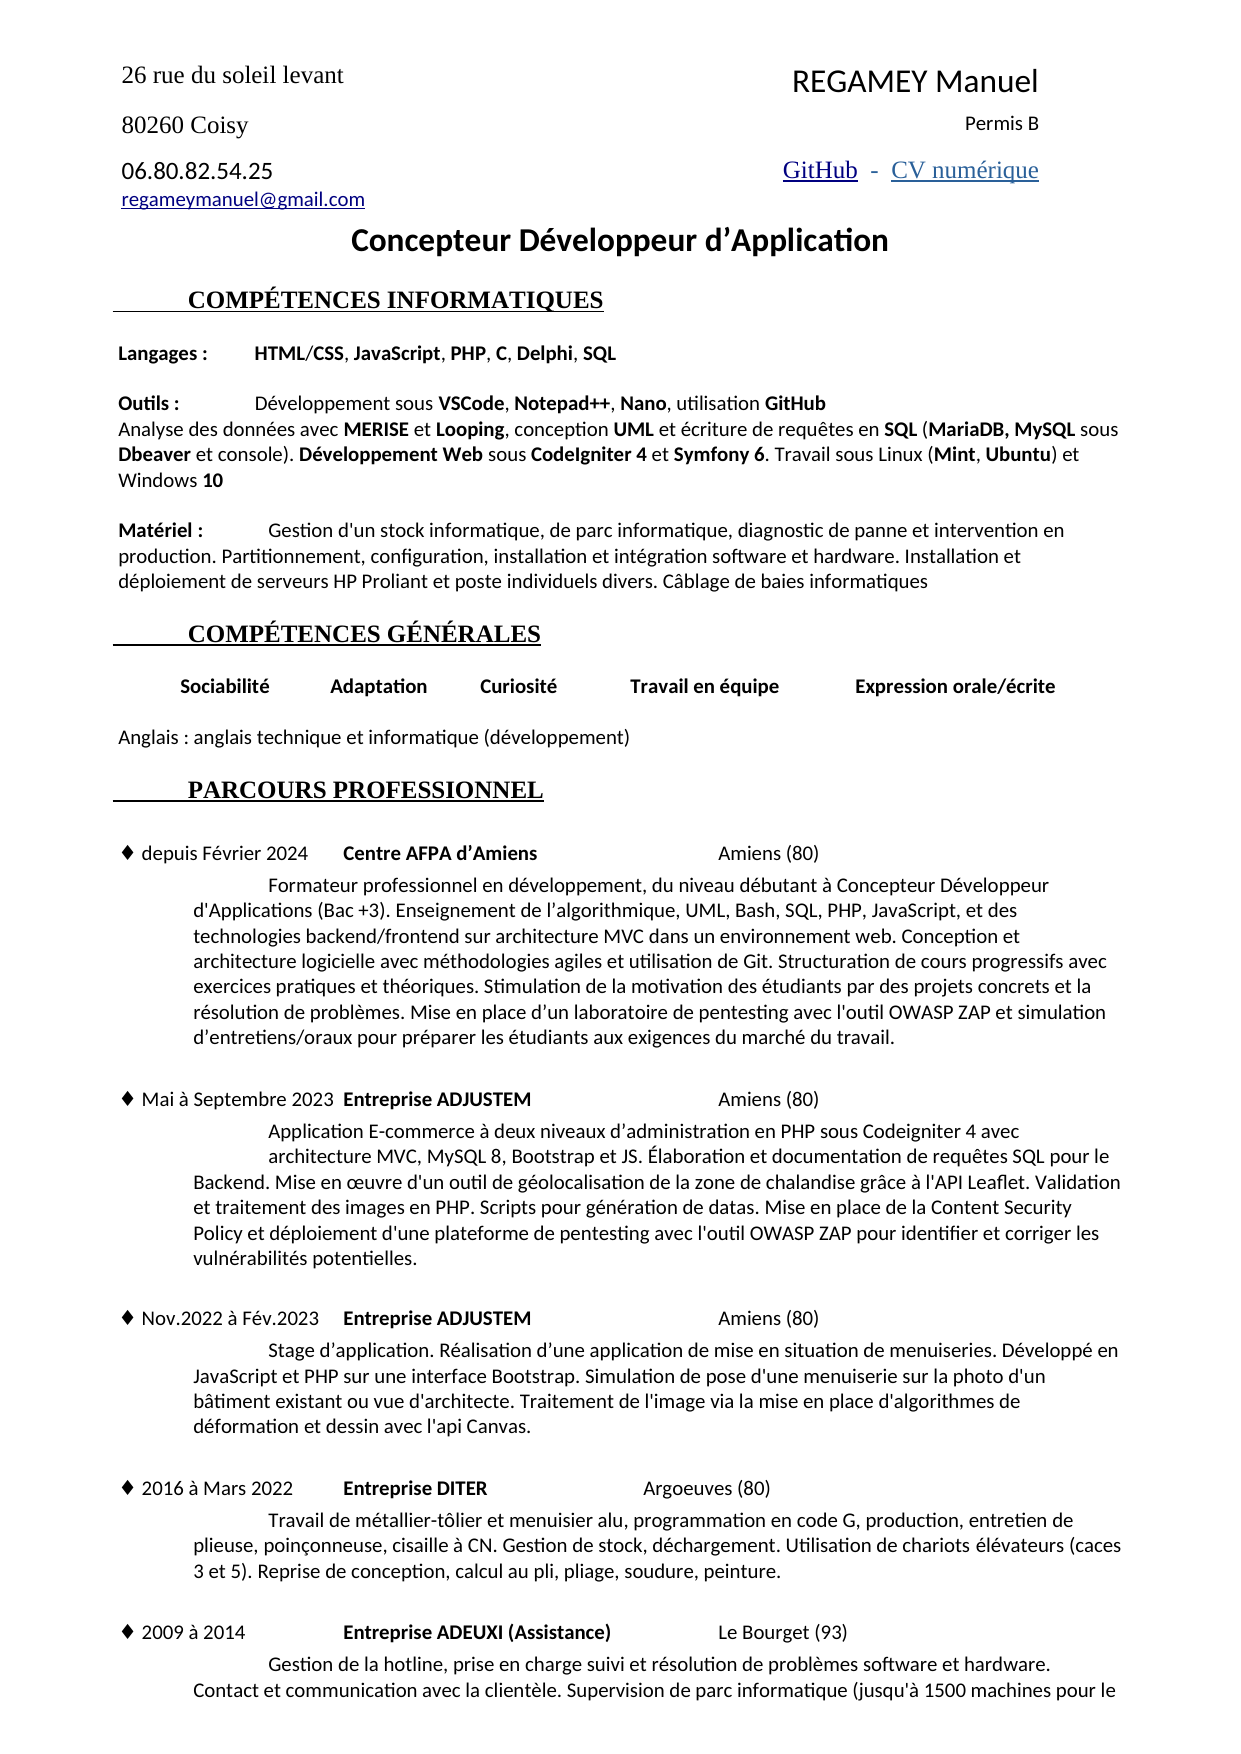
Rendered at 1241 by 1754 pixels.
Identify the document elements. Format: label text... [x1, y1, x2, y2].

table_header PARCOURS PROFESSIONNEL [101, 775, 1065, 804]
table_header REGAMEY Manuel [488, 60, 1050, 110]
text ♦ Mai à Septembre 2023 Entreprise ADJUSTEM Amiens (80) [118, 1075, 1122, 1118]
text ♦ Nov.2022 à Fév.2023 Entreprise ADJUSTEM Amiens (80) [118, 1295, 1122, 1337]
table_cell Permis B [488, 110, 1050, 155]
table_header [1050, 60, 1057, 219]
text ♦ depuis Février 2024 Centre AFPA d’Amiens Amiens (80) [118, 829, 1122, 872]
text Travail de métallier-tôlier et menuisier alu, programmation en code G, production, entretien de plieuse, poinçonneuse, cisaille à CN. Gestion de stock, déchargement. Utilisation de chariots élévateurs (caces 3 et 5). Reprise de conception, calcul au pli, pliage, soudure, peinture. [193, 1507, 1122, 1583]
text Formateur professionnel en développement, du niveau débutant à Concepteur Développeur d'Applications (Bac +3). Enseignement de l’algorithmique, UML, Bash, SQL, PHP, JavaScript, et des technologies backend/frontend sur architecture MVC dans un environnement web. Conception et architecture logicielle avec méthodologies agiles et utilisation de Git. Structuration de cours progressifs avec exercices pratiques et théoriques. Stimulation de la motivation des étudiants par des projets concrets et la résolution de problèmes. Mise en place d’un laboratoire de pentesting avec l'outil OWASP ZAP et simulation d’entretiens/oraux pour préparer les étudiants aux exigences du marché du travail. [193, 872, 1122, 1050]
table_cell GitHub - CV numérique [488, 155, 1050, 219]
text ♦ 2009 à 2014 Entreprise ADEUXI (Assistance) Le Bourget (93) [118, 1609, 1122, 1652]
table_cell 80260 Coisy [110, 110, 488, 155]
table_header 26 rue du soleil levant [110, 60, 488, 110]
text Application E-commerce à deux niveaux d’administration en PHP sous Codeigniter 4 avec architecture MVC, MySQL 8, Bootstrap et JS. Élaboration et documentation de requêtes SQL pour le Backend. Mise en œuvre d'un outil de géolocalisation de la zone de chalandise grâce à l'API Leaflet. Validation et traitement des images en PHP. Scripts pour génération de datas. Mise en place de la Content Security Policy et déploiement d'une plateforme de pentesting avec l'outil OWASP ZAP pour identifier et corriger les vulnérabilités potentielles. [193, 1118, 1122, 1271]
table_header COMPÉTENCES GÉNÉRALES [101, 619, 1065, 648]
text Stage d’application. Réalisation d’une application de mise en situation de menuiseries. Développé en JavaScript et PHP sur une interface Bootstrap. Simulation de pose d'une menuiserie sur la photo d'un bâtiment existant ou vue d'architecte. Traitement de l'image via la mise en place d'algorithmes de déformation et dessin avec l'api Canvas. [193, 1337, 1122, 1439]
text Gestion de la hotline, prise en charge suivi et résolution de problèmes software et hardware. Contact et communication avec la clientèle. Supervision de parc informatique (jusqu'à 1500 machines pour le [193, 1652, 1122, 1702]
text Analyse des données avec MERISE et Looping, conception UML et écriture de requêtes en SQL (MariaDB, MySQL sous Dbeaver et console). Développement Web sous CodeIgniter 4 et Symfony 6. Travail sous Linux (Mint, Ubuntu) et Windows 10 [118, 416, 1122, 492]
text Matériel : Gestion d'un stock informatique, de parc informatique, diagnostic de panne et intervention en production. Partitionnement, configuration, installation et intégration software et hardware. Installation et déploiement de serveurs HP Proliant et poste individuels divers. Câblage de baies informatiques [118, 518, 1122, 594]
text Outils : Développement sous VSCode, Notepad++, Nano, utilisation GitHub [118, 391, 1122, 416]
text Concepteur Développeur d’Application [118, 219, 1122, 260]
table_header COMPÉTENCES INFORMATIQUES [101, 286, 1065, 314]
text Sociabilité Adaptation Curiosité Travail en équipe Expression orale/écrite [118, 673, 1122, 699]
text ♦ 2016 à Mars 2022 Entreprise DITER Argoeuves (80) [118, 1464, 1122, 1507]
table_cell 06.80.82.54.25 regameymanuel@gmail.com [110, 155, 488, 219]
text Anglais : anglais technique et informatique (développement) [118, 724, 1122, 750]
text Langages : HTML/CSS, JavaScript, PHP, C, Delphi, SQL [118, 340, 1122, 365]
